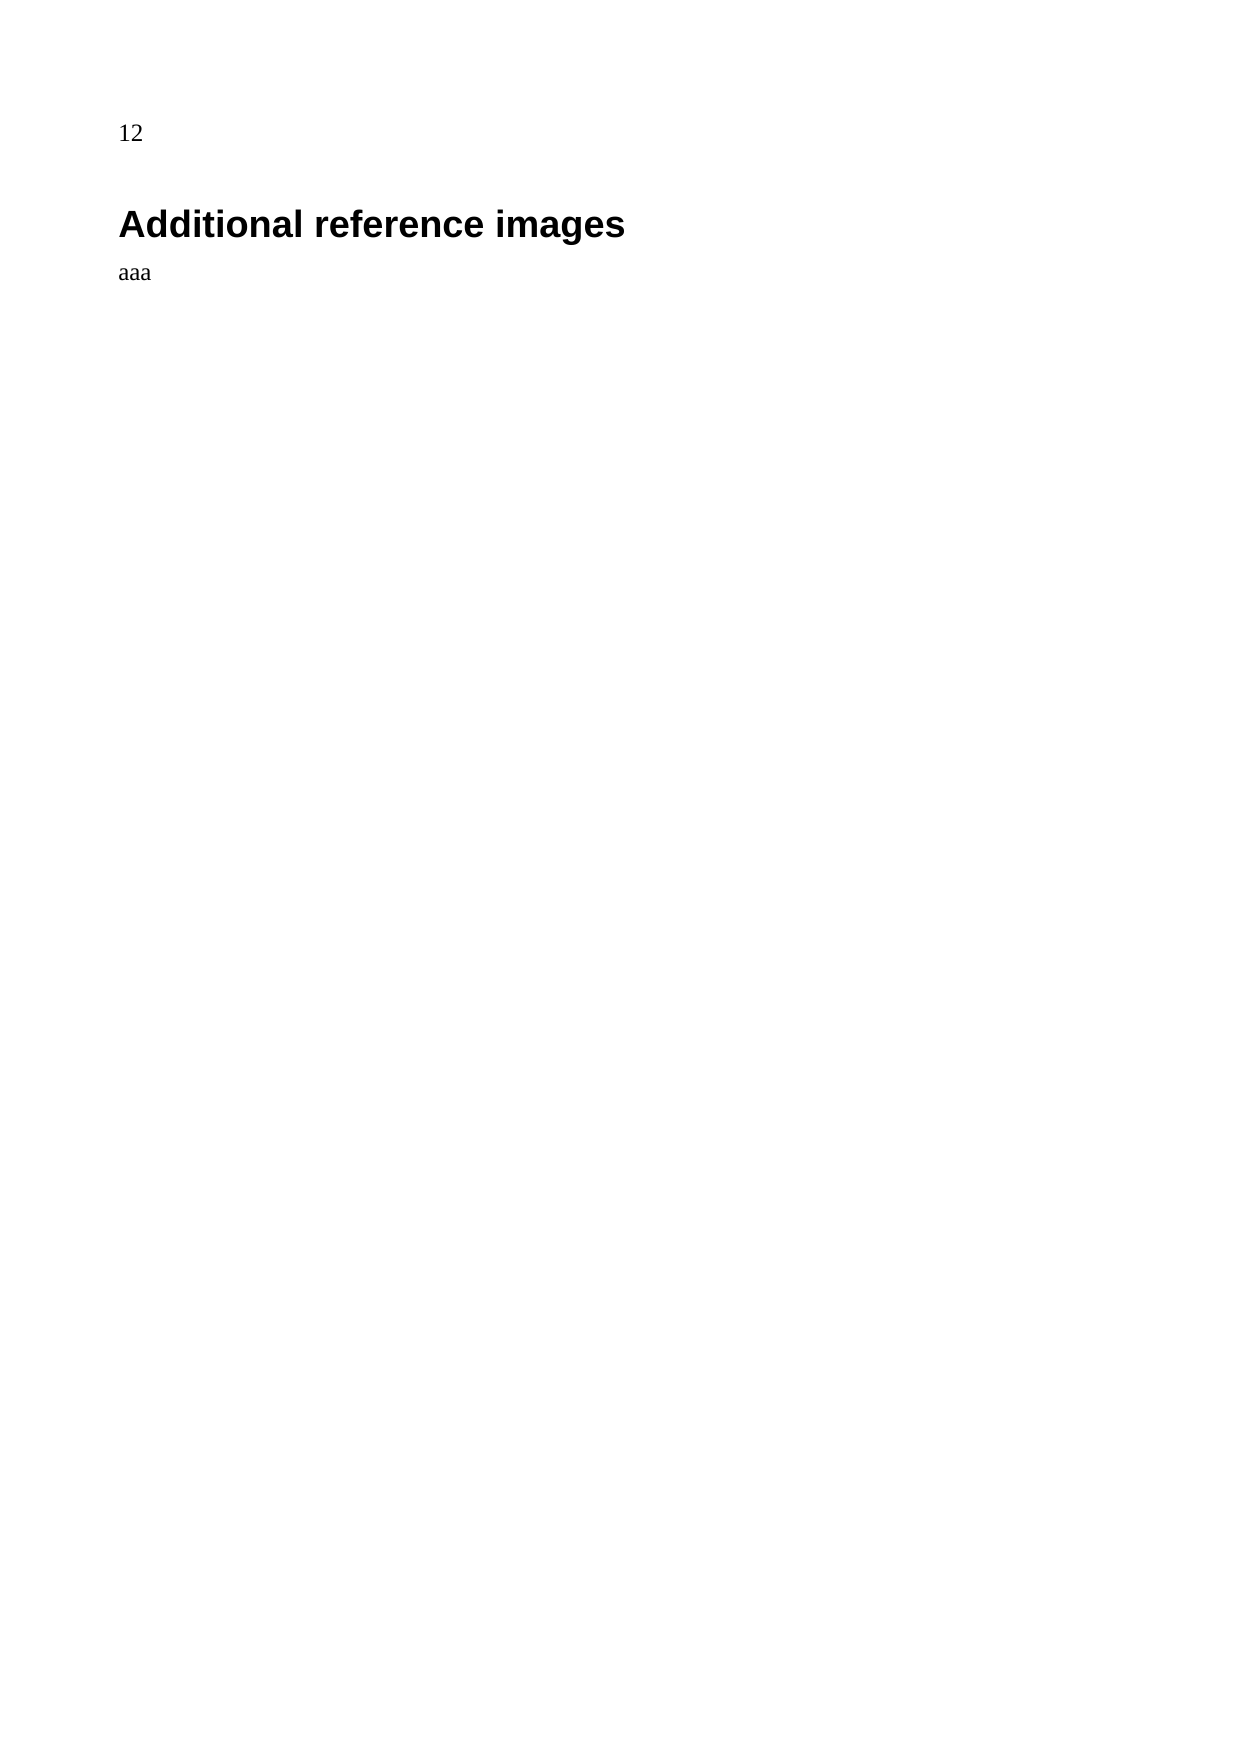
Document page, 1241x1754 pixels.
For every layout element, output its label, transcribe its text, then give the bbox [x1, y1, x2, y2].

subtitle Additional reference images [118, 201, 1122, 245]
text aaa [118, 257, 1122, 286]
